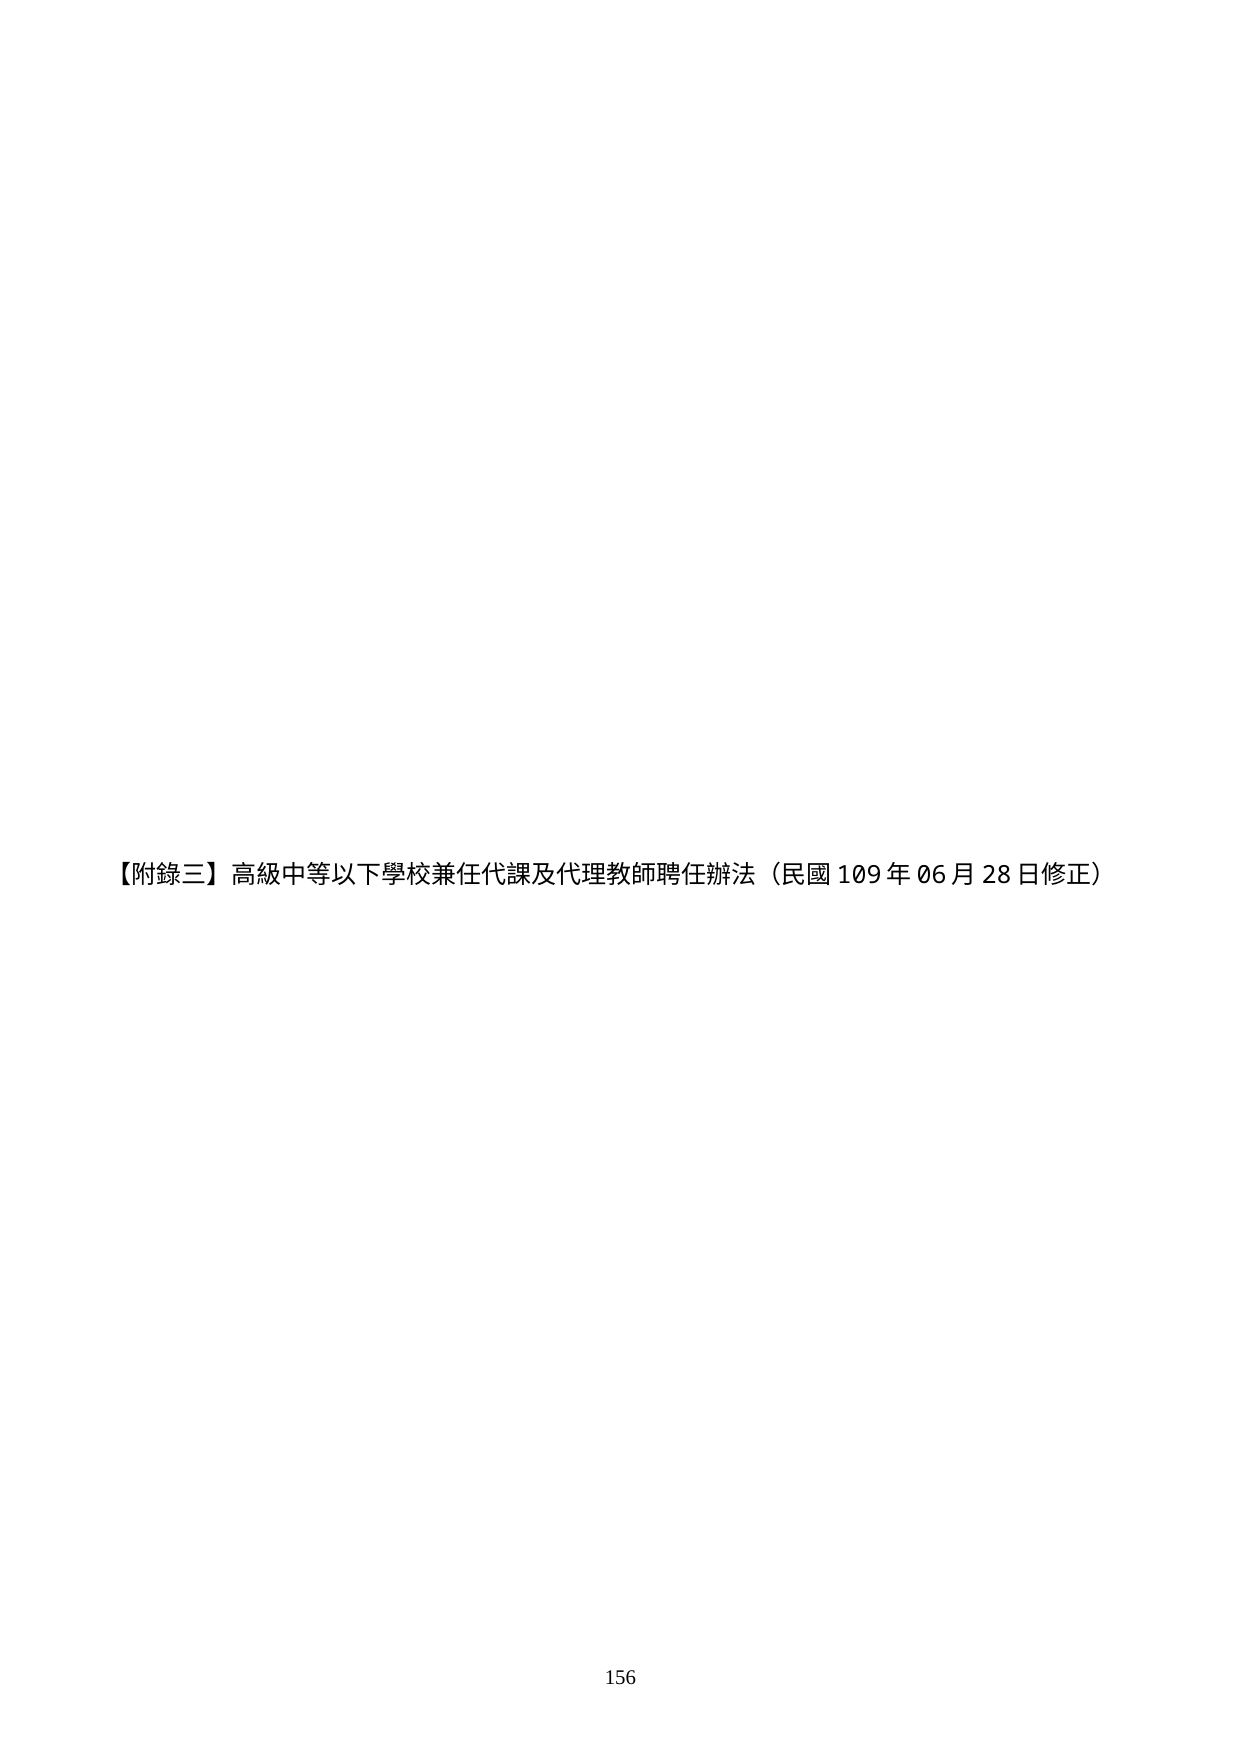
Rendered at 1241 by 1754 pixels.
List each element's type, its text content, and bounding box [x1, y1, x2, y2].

text 【附錄三】高級中等以下學校兼任代課及代理教師聘任辦法（民國109年06月28日修正） [106, 831, 1134, 893]
